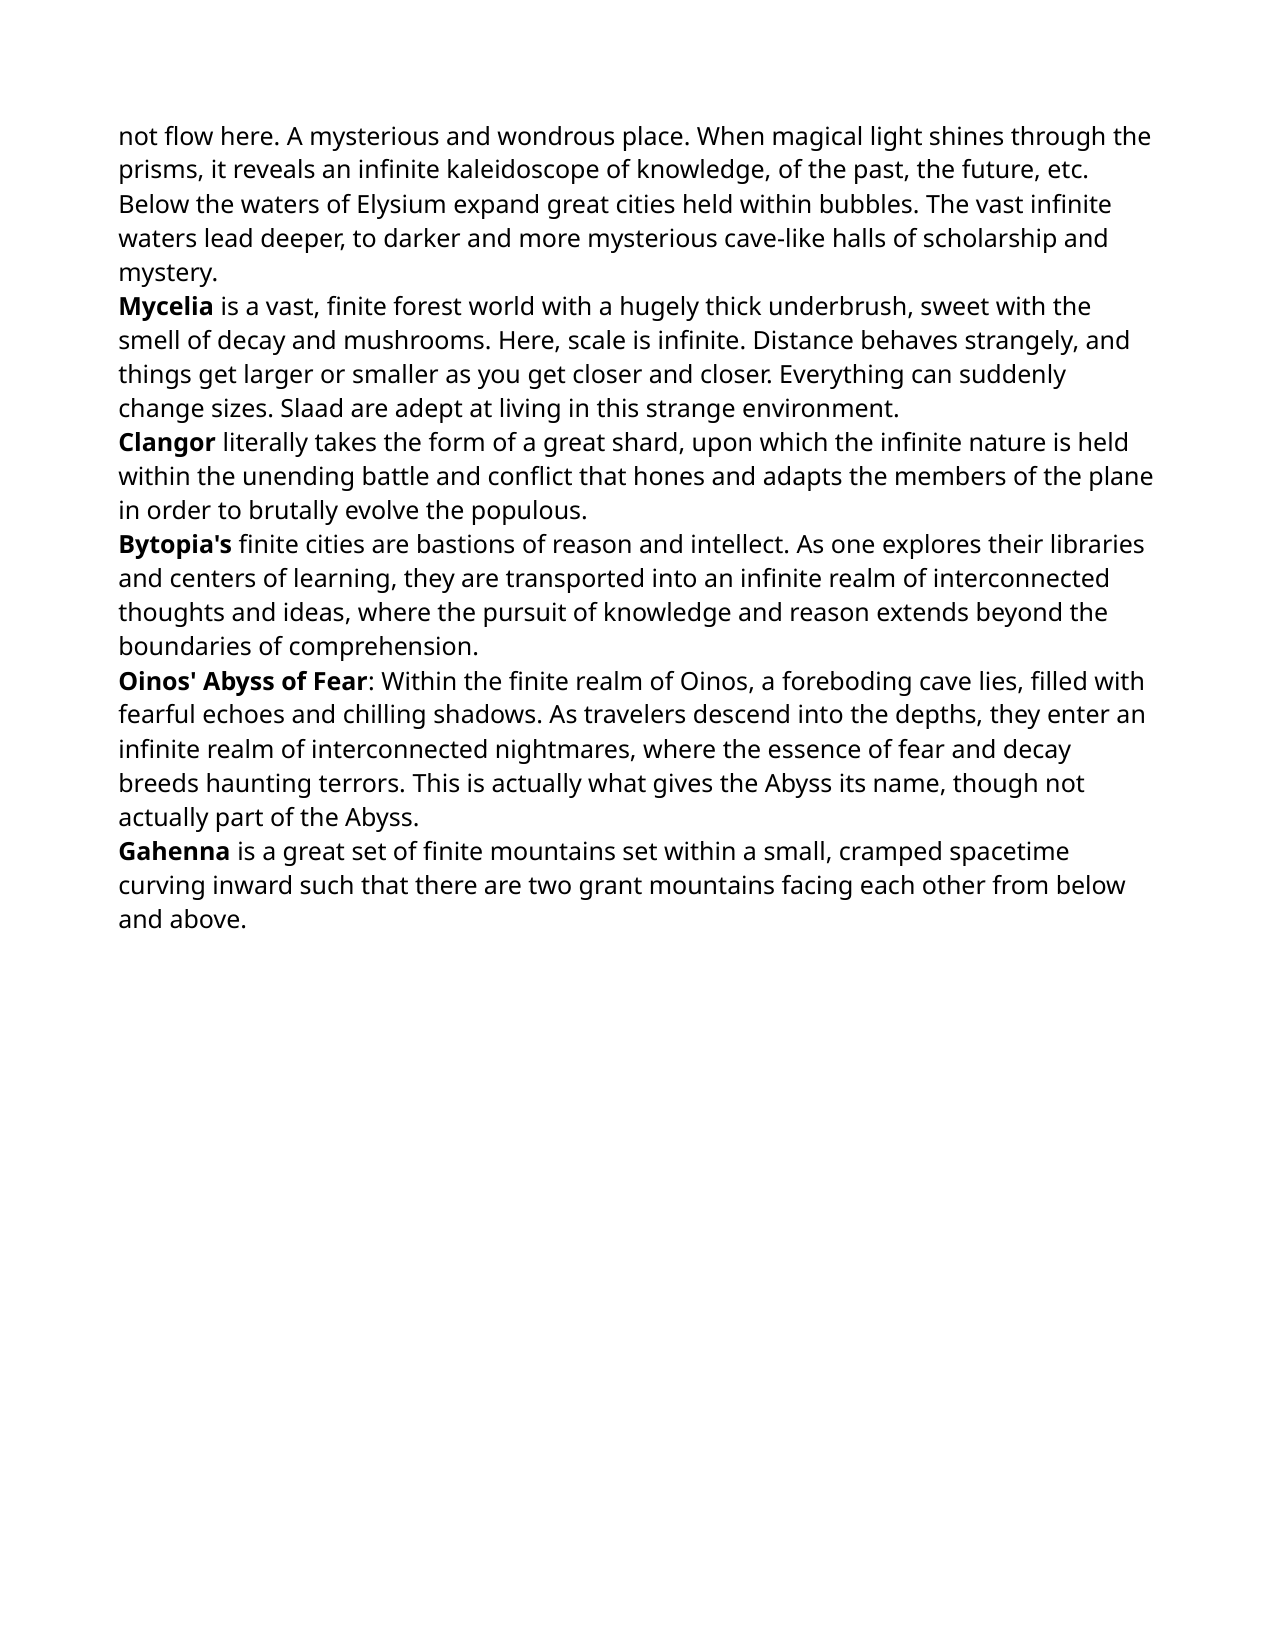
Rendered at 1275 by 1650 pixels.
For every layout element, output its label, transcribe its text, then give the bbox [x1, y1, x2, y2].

text Clangor literally takes the form of a great shard, upon which the infinite nature is held within the unending battle and conflict that hones and adapts the members of the plane in order to brutally evolve the populous. [118, 425, 1157, 527]
text not flow here. A mysterious and wondrous place. When magical light shines through the prisms, it reveals an infinite kaleidoscope of knowledge, of the past, the future, etc. Below the waters of Elysium expand great cities held within bubbles. The vast infinite waters lead deeper, to darker and more mysterious cave-like halls of scholarship and mystery. [118, 118, 1157, 288]
text Bytopia's finite cities are bastions of reason and intellect. As one explores their libraries and centers of learning, they are transported into an infinite realm of interconnected thoughts and ideas, where the pursuit of knowledge and reason extends beyond the boundaries of comprehension. [118, 527, 1157, 663]
text Gahenna is a great set of finite mountains set within a small, cramped spacetime curving inward such that there are two grant mountains facing each other from below and above. [118, 833, 1157, 936]
text Mycelia is a vast, finite forest world with a hugely thick underbrush, sweet with the smell of decay and mushrooms. Here, scale is infinite. Distance behaves strangely, and things get larger or smaller as you get closer and closer. Everything can suddenly change sizes. Slaad are adept at living in this strange environment. [118, 288, 1157, 425]
text Oinos' Abyss of Fear: Within the finite realm of Oinos, a foreboding cave lies, filled with fearful echoes and chilling shadows. As travelers descend into the depths, they enter an infinite realm of interconnected nightmares, where the essence of fear and decay breeds haunting terrors. This is actually what gives the Abyss its name, though not actually part of the Abyss. [118, 663, 1157, 833]
